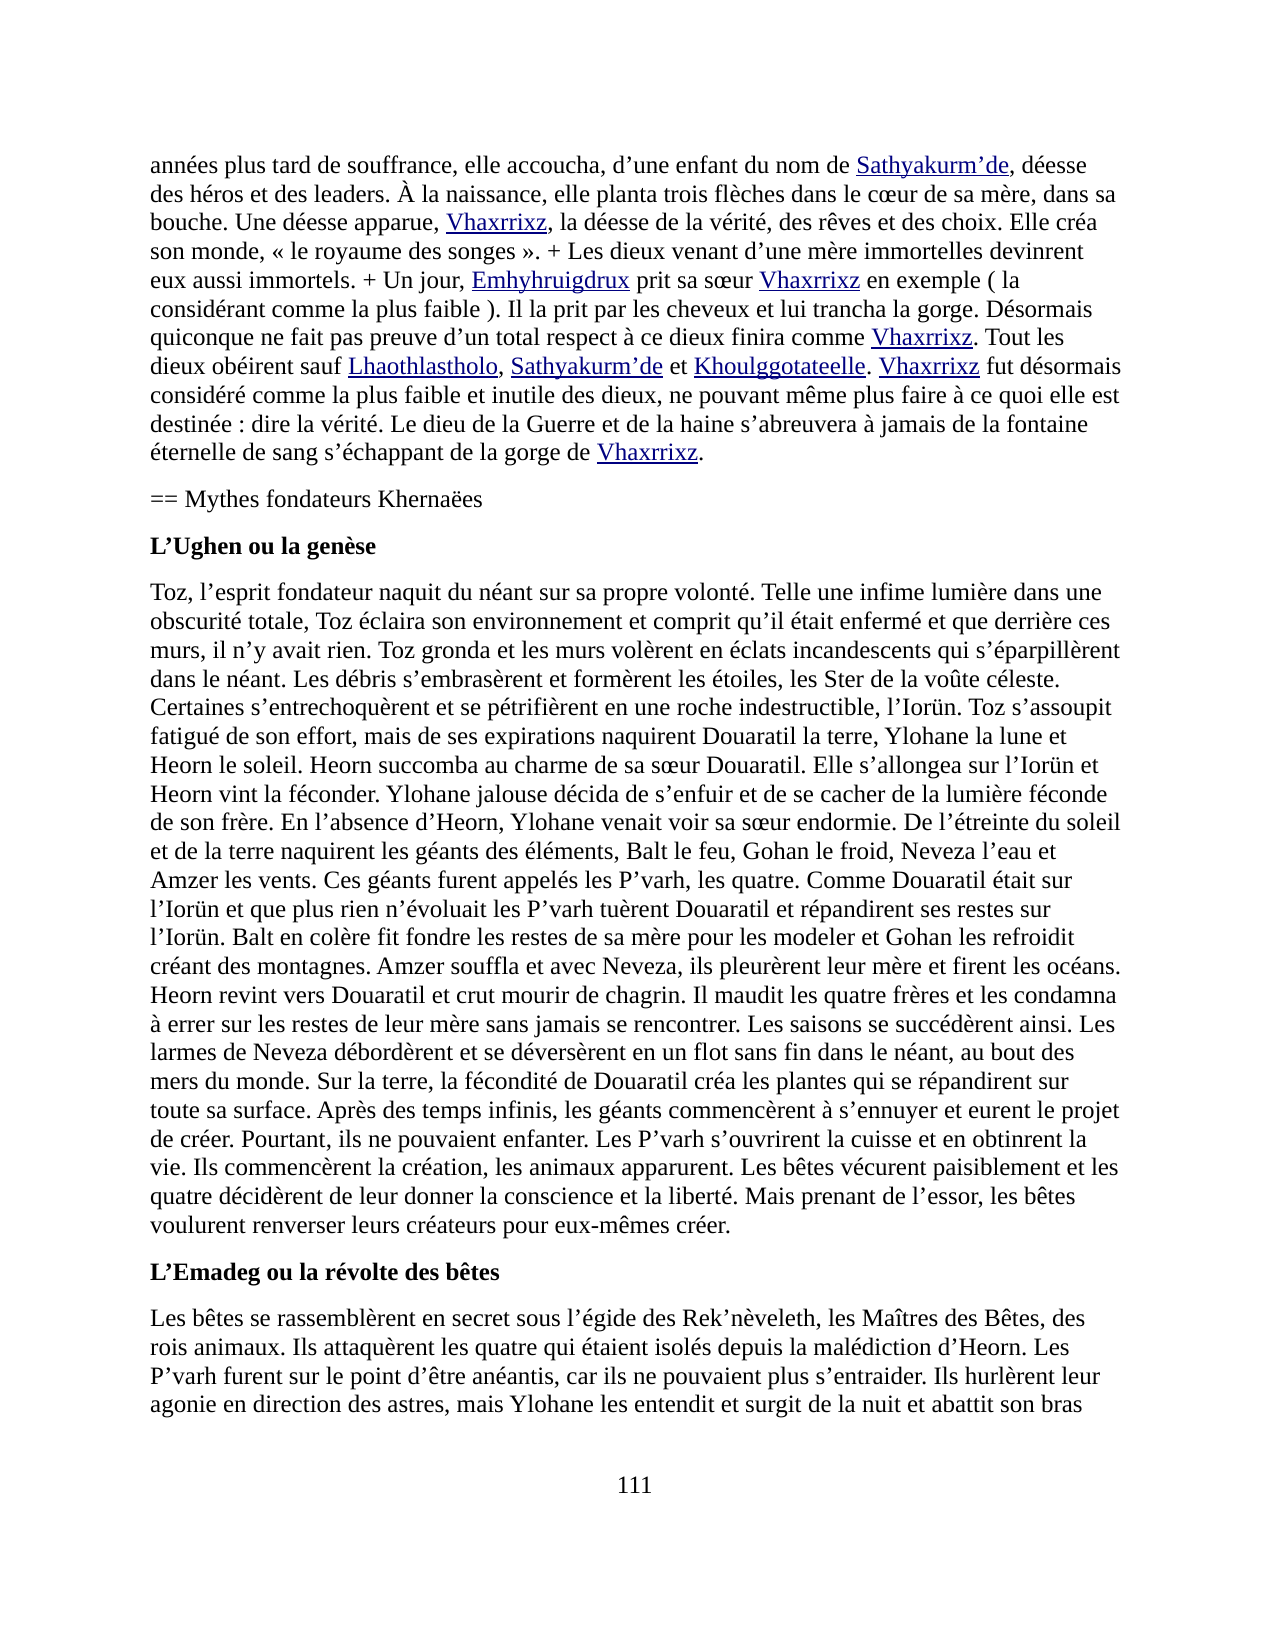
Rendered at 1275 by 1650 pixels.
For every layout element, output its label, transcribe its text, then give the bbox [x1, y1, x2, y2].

text L’Emadeg ou la révolte des bêtes [150, 1257, 1125, 1285]
text années plus tard de souffrance, elle accoucha, d’une enfant du nom de Sathyakurm’de, déesse des héros et des leaders. À la naissance, elle planta trois flèches dans le cœur de sa mère, dans sa bouche. Une déesse apparue, Vhaxrrixz, la déesse de la vérité, des rêves et des choix. Elle créa son monde, « le royaume des songes ». + Les dieux venant d’une mère immortelles devinrent eux aussi immortels. + Un jour, Emhyhruigdrux prit sa sœur Vhaxrrixz en exemple ( la considérant comme la plus faible ). Il la prit par les cheveux et lui trancha la gorge. Désormais quiconque ne fait pas preuve d’un total respect à ce dieux finira comme Vhaxrrixz. Tout les dieux obéirent sauf Lhaothlastholo, Sathyakurm’de et Khoulggotateelle. Vhaxrrixz fut désormais considéré comme la plus faible et inutile des dieux, ne pouvant même plus faire à ce quoi elle est destinée : dire la vérité. Le dieu de la Guerre et de la haine s’abreuvera à jamais de la fontaine éternelle de sang s’échappant de la gorge de Vhaxrrixz. [150, 150, 1125, 466]
text Les bêtes se rassemblèrent en secret sous l’égide des Rek’nèveleth, les Maîtres des Bêtes, des rois animaux. Ils attaquèrent les quatre qui étaient isolés depuis la malédiction d’Heorn. Les P’varh furent sur le point d’être anéantis, car ils ne pouvaient plus s’entraider. Ils hurlèrent leur agonie en direction des astres, mais Ylohane les entendit et surgit de la nuit et abattit son bras [150, 1303, 1125, 1418]
text == Mythes fondateurs Khernaëes [150, 484, 1125, 513]
text Toz, l’esprit fondateur naquit du néant sur sa propre volonté. Telle une infime lumière dans une obscurité totale, Toz éclaira son environnement et comprit qu’il était enfermé et que derrière ces murs, il n’y avait rien. Toz gronda et les murs volèrent en éclats incandescents qui s’éparpillèrent dans le néant. Les débris s’embrasèrent et formèrent les étoiles, les Ster de la voûte céleste. Certaines s’entrechoquèrent et se pétrifièrent en une roche indestructible, l’Iorün. Toz s’assoupit fatigué de son effort, mais de ses expirations naquirent Douaratil la terre, Ylohane la lune et Heorn le soleil. Heorn succomba au charme de sa sœur Douaratil. Elle s’allongea sur l’Iorün et Heorn vint la féconder. Ylohane jalouse décida de s’enfuir et de se cacher de la lumière féconde de son frère. En l’absence d’Heorn, Ylohane venait voir sa sœur endormie. De l’étreinte du soleil et de la terre naquirent les géants des éléments, Balt le feu, Gohan le froid, Neveza l’eau et Amzer les vents. Ces géants furent appelés les P’varh, les quatre. Comme Douaratil était sur l’Iorün et que plus rien n’évoluait les P’varh tuèrent Douaratil et répandirent ses restes sur l’Iorün. Balt en colère fit fondre les restes de sa mère pour les modeler et Gohan les refroidit créant des montagnes. Amzer souffla et avec Neveza, ils pleurèrent leur mère et firent les océans. Heorn revint vers Douaratil et crut mourir de chagrin. Il maudit les quatre frères et les condamna à errer sur les restes de leur mère sans jamais se rencontrer. Les saisons se succédèrent ainsi. Les larmes de Neveza débordèrent et se déversèrent en un flot sans fin dans le néant, au bout des mers du monde. Sur la terre, la fécondité de Douaratil créa les plantes qui se répandirent sur toute sa surface. Après des temps infinis, les géants commencèrent à s’ennuyer et eurent le projet de créer. Pourtant, ils ne pouvaient enfanter. Les P’varh s’ouvrirent la cuisse et en obtinrent la vie. Ils commencèrent la création, les animaux apparurent. Les bêtes vécurent paisiblement et les quatre décidèrent de leur donner la conscience et la liberté. Mais prenant de l’essor, les bêtes voulurent renverser leurs créateurs pour eux-mêmes créer. [150, 577, 1125, 1239]
text L’Ughen ou la genèse [150, 531, 1125, 559]
